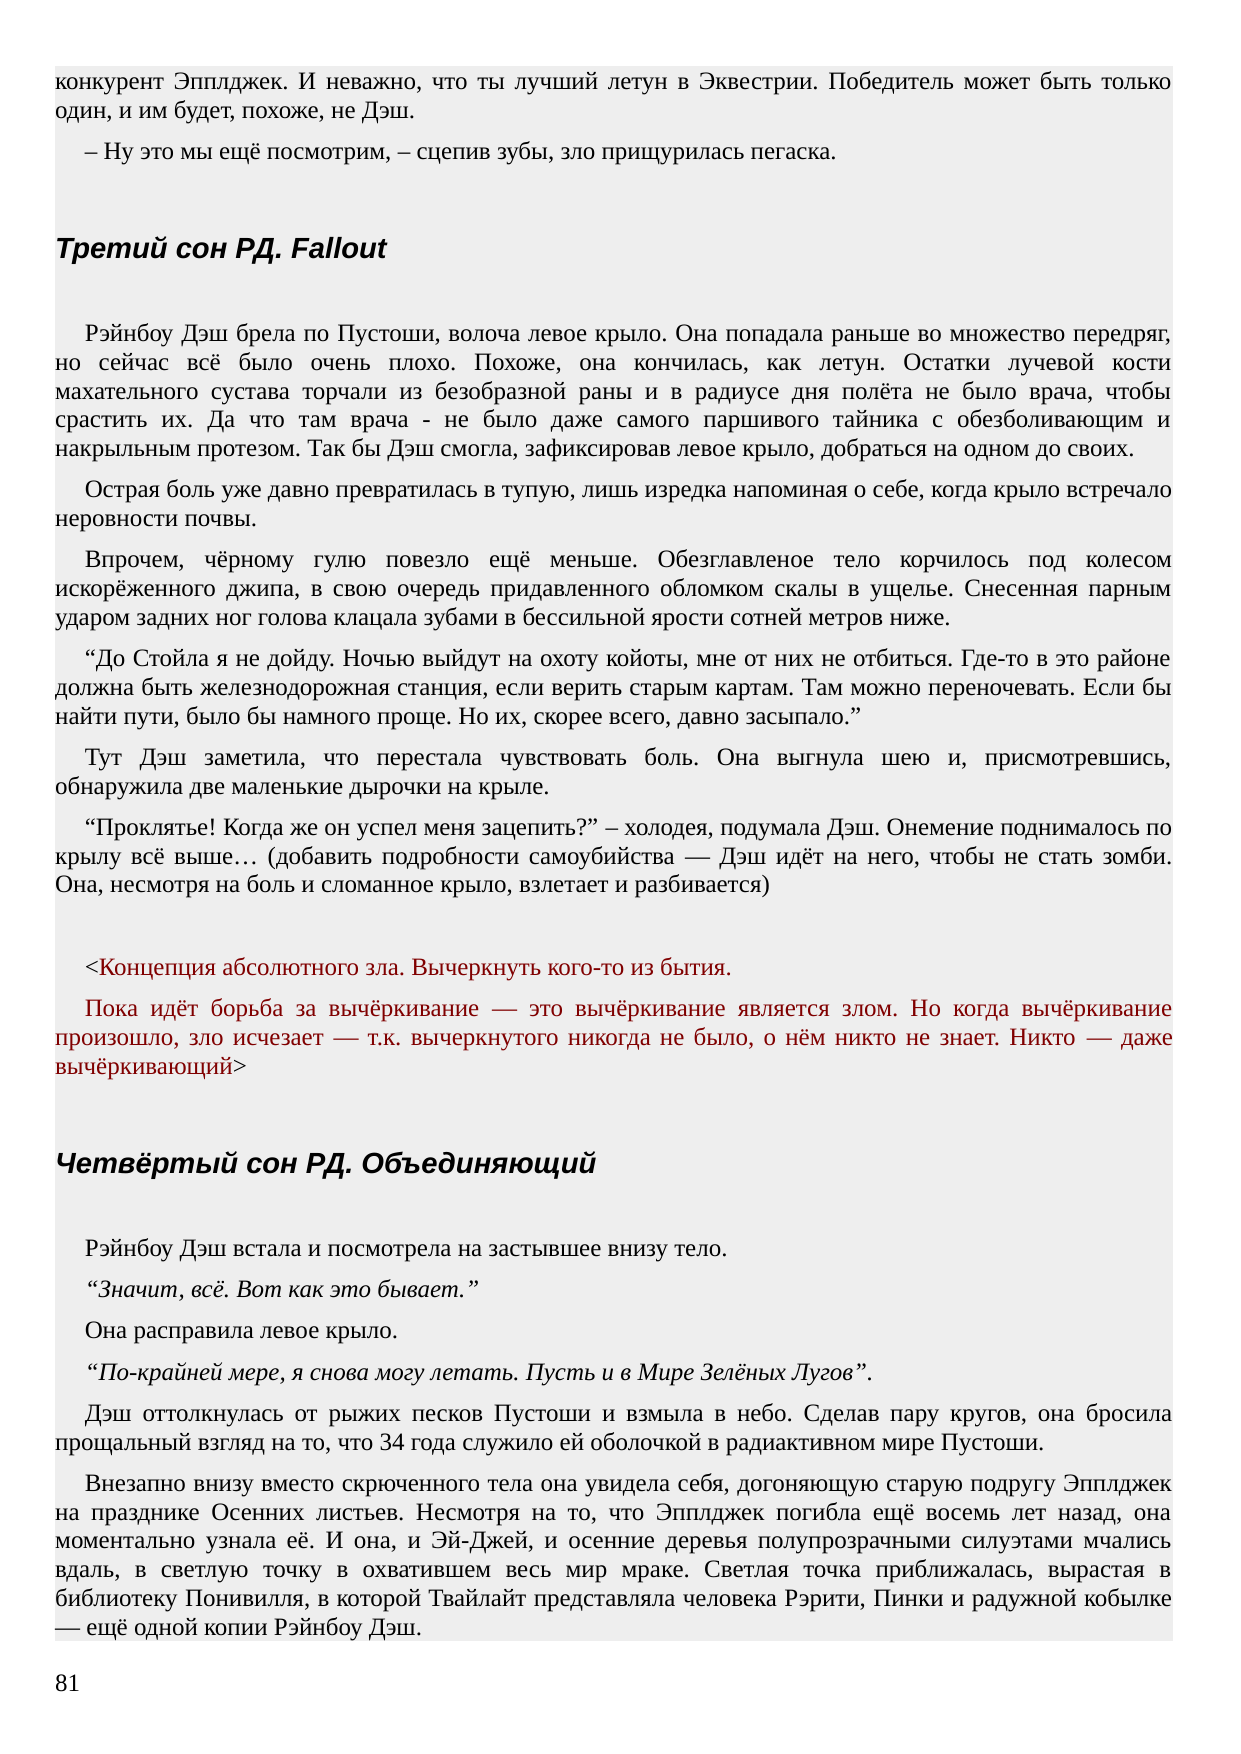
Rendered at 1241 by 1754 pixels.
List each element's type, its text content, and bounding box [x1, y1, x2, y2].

text Рэйнбоу Дэш брела по Пустоши, волоча левое крыло. Она попадала раньше во множество передряг, но сейчас всё было очень плохо. Похоже, она кончилась, как летун. Остатки лучевой кости махательного сустава торчали из безобразной раны и в радиусе дня полёта не было врача, чтобы срастить их. Да что там врача - не было даже самого паршивого тайника с обезболивающим и накрыльным протезом. Так бы Дэш смогла, зафиксировав левое крыло, добраться на одном до своих. [55, 318, 1173, 462]
text “Проклятье! Когда же он успел меня зацепить?” – холодея, подумала Дэш. Онемение поднималось по крылу всё выше… (добавить подробности самоубийства — Дэш идёт на него, чтобы не стать зомби. Она, несмотря на боль и сломанное крыло, взлетает и разбивается) [55, 812, 1173, 898]
text “Значит, всё. Вот как это бывает.” [55, 1274, 1173, 1303]
text Дэш оттолкнулась от рыжих песков Пустоши и взмыла в небо. Сделав пару кругов, она бросила прощальный взгляд на то, что 34 года служило ей оболочкой в радиактивном мире Пустоши. [55, 1398, 1173, 1456]
text Острая боль уже давно превратилась в тупую, лишь изредка напоминая о себе, когда крыло встречало неровности почвы. [55, 474, 1173, 532]
text Пока идёт борьба за вычёркивание — это вычёркивание является злом. Но когда вычёркивание произошло, зло исчезает — т.к. вычеркнутого никогда не было, о нём никто не знает. Никто — даже вычёркивающий> [55, 993, 1173, 1079]
text конкурент Эпплджек. И неважно, что ты лучший летун в Эквестрии. Победитель может быть только один, и им будет, похоже, не Дэш. [55, 66, 1173, 123]
text <Концепция абсолютного зла. Вычеркнуть кого-то из бытия. [55, 952, 1173, 981]
text “До Стойла я не дойду. Ночью выйдут на охоту койоты, мне от них не отбиться. Где-то в это районе должна быть железнодорожная станция, если верить старым картам. Там можно переночевать. Если бы найти пути, было бы намного проще. Но их, скорее всего, давно засыпало.” [55, 643, 1173, 729]
subtitle Четвёртый сон РД. Объединяющий [55, 1146, 1173, 1179]
text Тут Дэш заметила, что перестала чувствовать боль. Она выгнула шею и, присмотревшись, обнаружила две маленькие дырочки на крыле. [55, 742, 1173, 799]
text “По-крайней мере, я снова могу летать. Пусть и в Мире Зелёных Лугов”. [55, 1357, 1173, 1386]
text Внезапно внизу вместо скрюченного тела она увидела себя, догоняющую старую подругу Эпплджек на празднике Осенних листьев. Несмотря на то, что Эпплджек погибла ещё восемь лет назад, она моментально узнала её. И она, и Эй-Джей, и осенние деревья полупрозрачными силуэтами мчались вдаль, в светлую точку в охватившем весь мир мраке. Светлая точка приближалась, вырастая в библиотеку Понивилля, в которой Твайлайт представляла человека Рэрити, Пинки и радужной кобылке — ещё одной копии Рэйнбоу Дэш. [55, 1468, 1173, 1641]
text Она расправила левое крыло. [55, 1316, 1173, 1344]
text – Ну это мы ещё посмотрим, – сцепив зубы, зло прищурилась пегаска. [55, 136, 1173, 165]
subtitle Третий сон РД. Fallout [55, 231, 1173, 264]
text Рэйнбоу Дэш встала и посмотрела на застывшее внизу тело. [55, 1233, 1173, 1262]
text Впрочем, чёрному гулю повезло ещё меньше. Обезглавленое тело корчилось под колесом искорёженного джипа, в свою очередь придавленного обломком скалы в ущелье. Снесенная парным ударом задних ног голова клацала зубами в бессильной ярости сотней метров ниже. [55, 544, 1173, 631]
